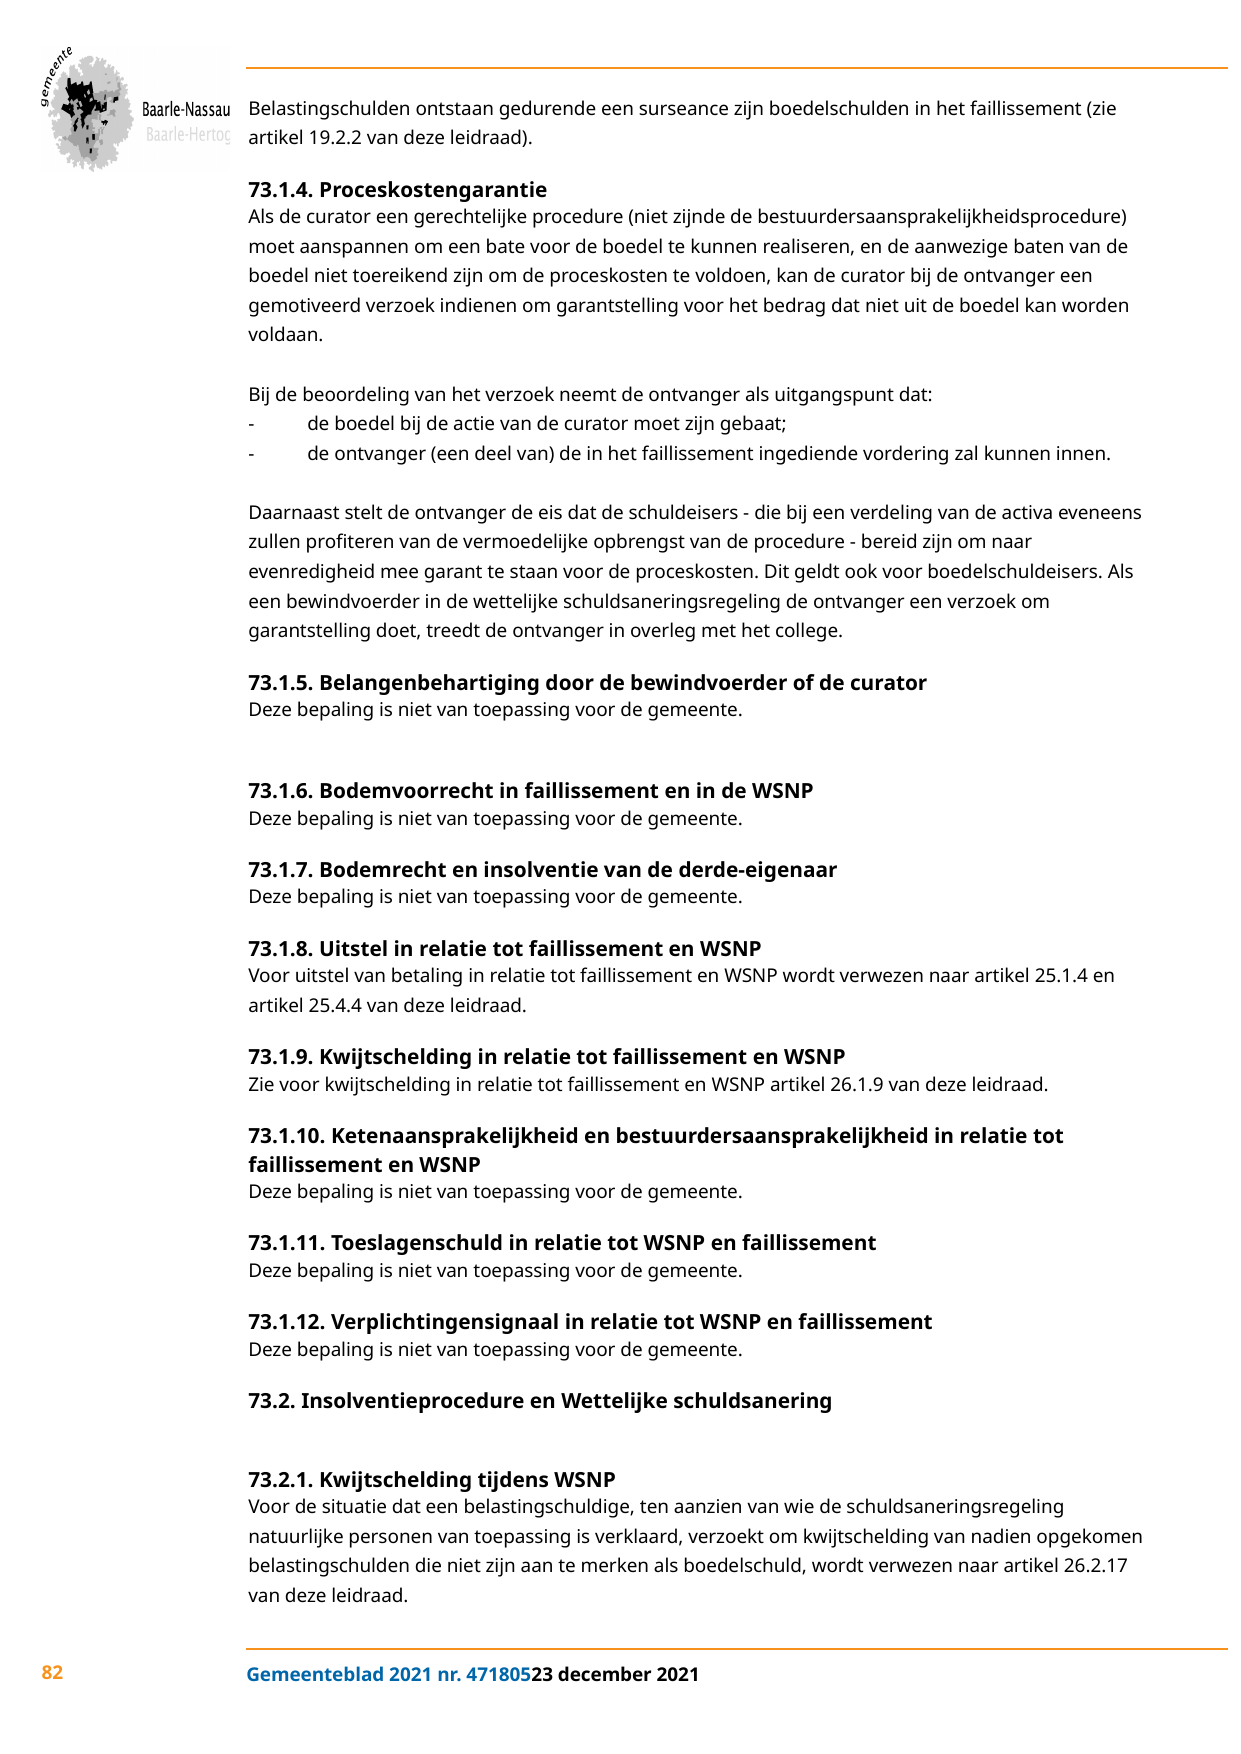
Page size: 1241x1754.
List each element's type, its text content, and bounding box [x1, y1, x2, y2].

text Deze bepaling is niet van toepassing voor de gemeente. [248, 1257, 1152, 1283]
text 73.1.12. Verplichtingensignaal in relatie tot WSNP en faillissement [248, 1307, 1152, 1336]
text Zie voor kwijtschelding in relatie tot faillissement en WSNP artikel 26.1.9 van deze leidraad. [248, 1071, 1152, 1097]
text Daarnaast stelt de ontvanger de eis dat de schuldeisers - die bij een verdeling van de activa eveneens zullen profiteren van de vermoedelijke opbrengst van de procedure - bereid zijn om naar evenredigheid mee garant te staan voor de proceskosten. Dit geldt ook voor boedelschuldeisers. Als een bewindvoerder in de wettelijke schuldsaneringsregeling de ontvanger een verzoek om garantstelling doet, treedt de ontvanger in overleg met het college. [248, 499, 1152, 643]
text Deze bepaling is niet van toepassing voor de gemeente. [248, 1336, 1152, 1362]
text Als de curator een gerechtelijke procedure (niet zijnde de bestuurdersaansprakelijkheidsprocedure) moet aanspannen om een bate voor de boedel te kunnen realiseren, en de aanwezige baten van de boedel niet toereikend zijn om de proceskosten te voldoen, kan de curator bij de ontvanger een gemotiveerd verzoek indienen om garantstelling voor het bedrag dat niet uit de boedel kan worden voldaan. [248, 203, 1152, 347]
picture [41, 47, 231, 172]
text Deze bepaling is niet van toepassing voor de gemeente. [248, 805, 1152, 830]
list de ontvanger (een deel van) de in het faillissement ingediende vordering zal kunnen innen. [248, 440, 1152, 466]
text 73.2. Insolventieprocedure en Wettelijke schuldsanering [248, 1386, 1152, 1415]
text Deze bepaling is niet van toepassing voor de gemeente. [248, 883, 1152, 909]
text Belastingschulden ontstaan gedurende een surseance zijn boedelschulden in het faillissement (zie artikel 19.2.2 van deze leidraad). [248, 95, 1152, 150]
text 73.2.1. Kwijtschelding tijdens WSNP [248, 1465, 1152, 1493]
text 73.1.9. Kwijtschelding in relatie tot faillissement en WSNP [248, 1042, 1152, 1071]
list de boedel bij de actie van de curator moet zijn gebaat; [248, 410, 1152, 436]
text 73.1.5. Belangenbehartiging door de bewindvoerder of de curator [248, 668, 1152, 696]
text 73.1.10. Ketenaansprakelijkheid en bestuurdersaansprakelijkheid in relatie tot faillissement en WSNP [248, 1121, 1152, 1178]
text 73.1.6. Bodemvoorrecht in faillissement en in de WSNP [248, 776, 1152, 805]
text 73.1.8. Uitstel in relatie tot faillissement en WSNP [248, 934, 1152, 962]
text 73.1.11. Toeslagenschuld in relatie tot WSNP en faillissement [248, 1228, 1152, 1257]
text Voor de situatie dat een belastingschuldige, ten aanzien van wie de schuldsaneringsregeling natuurlijke personen van toepassing is verklaard, verzoekt om kwijtschelding van nadien opgekomen belastingschulden die niet zijn aan te merken als boedelschuld, wordt verwezen naar artikel 26.2.17 van deze leidraad. [248, 1493, 1152, 1608]
text 73.1.7. Bodemrecht en insolventie van de derde-eigenaar [248, 855, 1152, 883]
text Deze bepaling is niet van toepassing voor de gemeente. [248, 696, 1152, 722]
text 73.1.4. Proceskostengarantie [248, 175, 1152, 203]
text Bij de beoordeling van het verzoek neemt de ontvanger als uitgangspunt dat: [248, 381, 1152, 406]
text Voor uitstel van betaling in relatie tot faillissement en WSNP wordt verwezen naar artikel 25.1.4 en artikel 25.4.4 van deze leidraad. [248, 962, 1152, 1018]
text Deze bepaling is niet van toepassing voor de gemeente. [248, 1178, 1152, 1204]
